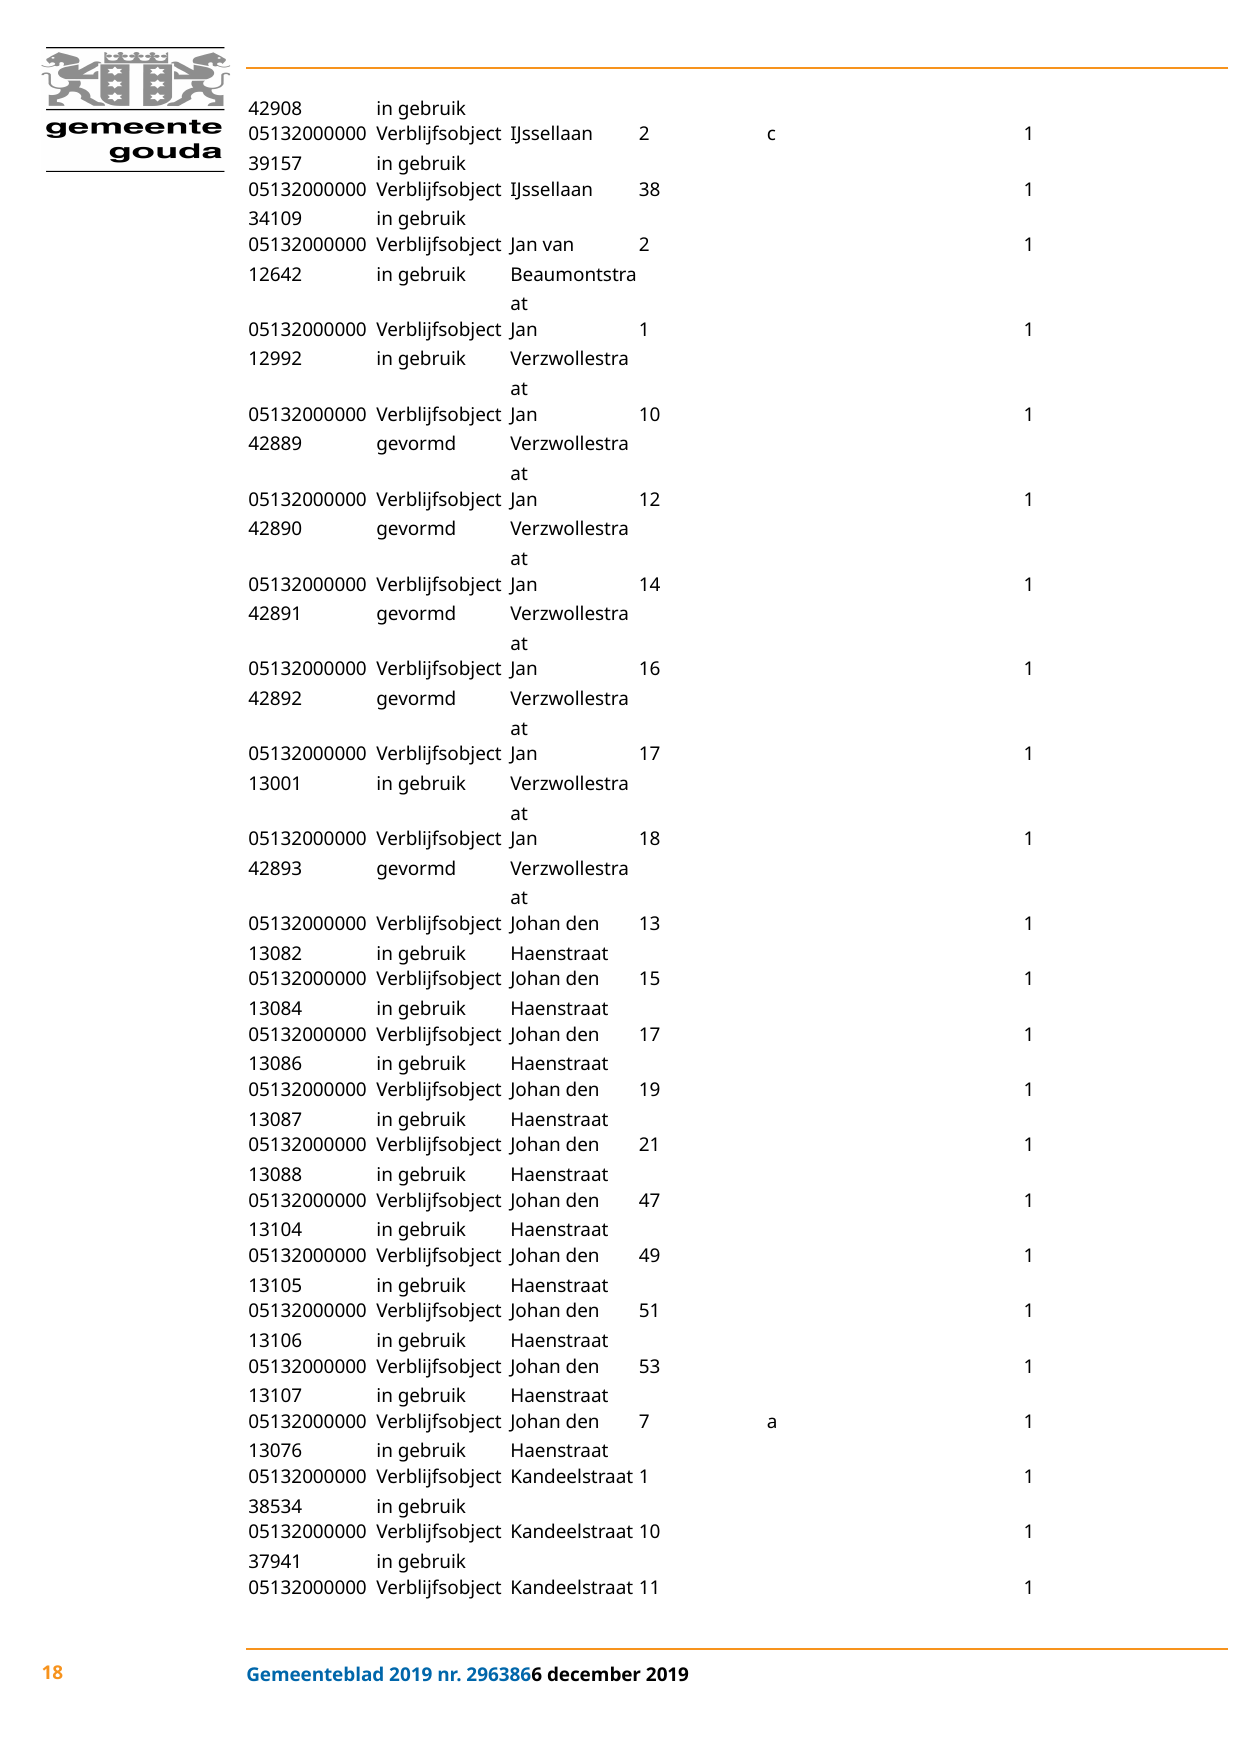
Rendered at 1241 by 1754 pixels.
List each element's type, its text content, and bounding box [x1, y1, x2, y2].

table_cell Kandeelstraat [510, 1464, 638, 1519]
table_cell 0513200000038534 [248, 1464, 376, 1519]
table_cell Johan den Haenstraat [510, 1187, 638, 1242]
table_cell 0513200000013084 [248, 966, 376, 1021]
table_cell Verblijfsobject in gebruik [376, 316, 510, 401]
table_cell [1023, 95, 1152, 121]
table_cell [767, 1519, 895, 1574]
table_cell Jan Verzwollestraat [510, 316, 638, 401]
table_cell [767, 1574, 895, 1600]
table_cell 1 [1023, 401, 1152, 486]
table_cell 1 [1023, 1464, 1152, 1519]
table_cell Johan den Haenstraat [510, 1132, 638, 1187]
table_cell Verblijfsobject in gebruik [376, 1242, 510, 1297]
table_cell Verblijfsobject in gebruik [376, 1519, 510, 1574]
table_cell 1 [1023, 231, 1152, 316]
table_cell Johan den Haenstraat [510, 910, 638, 966]
table_cell [895, 571, 1023, 656]
table_cell [895, 1408, 1023, 1463]
table_cell [767, 910, 895, 966]
table_cell Jan Verzwollestraat [510, 741, 638, 825]
table_cell [895, 1021, 1023, 1076]
table_cell Johan den Haenstraat [510, 1242, 638, 1297]
table_cell [767, 741, 895, 825]
table_cell 1 [1023, 825, 1152, 910]
table_cell 12 [639, 486, 767, 571]
table_cell 0513200000013105 [248, 1242, 376, 1297]
table_cell 10 [639, 1519, 767, 1574]
table_cell 1 [1023, 1574, 1152, 1600]
table_cell 16 [639, 656, 767, 741]
table_cell [895, 1187, 1023, 1242]
table_cell [895, 176, 1023, 231]
table_cell 1 [1023, 1076, 1152, 1132]
table_cell [895, 1464, 1023, 1519]
table_cell Jan Verzwollestraat [510, 401, 638, 486]
table_cell [767, 1021, 895, 1076]
table_cell 0513200000013087 [248, 1076, 376, 1132]
table_cell 11 [639, 1574, 767, 1600]
table_cell 0513200000042889 [248, 401, 376, 486]
table_cell 19 [639, 1076, 767, 1132]
table_cell Johan den Haenstraat [510, 1298, 638, 1353]
table_cell 1 [639, 1464, 767, 1519]
table_cell 1 [639, 316, 767, 401]
table_cell Verblijfsobject gevormd [376, 825, 510, 910]
table_cell Verblijfsobject gevormd [376, 401, 510, 486]
table_cell Verblijfsobject in gebruik [376, 1408, 510, 1463]
table_cell IJssellaan [510, 176, 638, 231]
table_cell [895, 401, 1023, 486]
table_cell c [767, 121, 895, 176]
table_cell [767, 571, 895, 656]
table_cell [895, 966, 1023, 1021]
table_cell 21 [639, 1132, 767, 1187]
table_cell 1 [1023, 1187, 1152, 1242]
table_cell 1 [1023, 1408, 1152, 1463]
table_cell 0513200000013082 [248, 910, 376, 966]
table_cell Verblijfsobject gevormd [376, 571, 510, 656]
table_cell 0513200000012642 [248, 231, 376, 316]
table_cell 0513200000042892 [248, 656, 376, 741]
table_cell a [767, 1408, 895, 1463]
table_cell [767, 95, 895, 121]
table_cell [767, 401, 895, 486]
table_cell Verblijfsobject in gebruik [376, 1021, 510, 1076]
table_cell 38 [639, 176, 767, 231]
table_cell 1 [1023, 1519, 1152, 1574]
table_cell [895, 486, 1023, 571]
table_cell 1 [1023, 1242, 1152, 1297]
table_cell [767, 316, 895, 401]
table_cell Jan Verzwollestraat [510, 825, 638, 910]
table_cell 53 [639, 1353, 767, 1408]
picture [41, 47, 231, 172]
table_cell 1 [1023, 571, 1152, 656]
table_cell 1 [1023, 121, 1152, 176]
table_cell [895, 121, 1023, 176]
table_cell in gebruik [376, 95, 510, 121]
table_cell 15 [639, 966, 767, 1021]
table_cell Johan den Haenstraat [510, 966, 638, 1021]
table_cell Verblijfsobject in gebruik [376, 966, 510, 1021]
table_cell 7 [639, 1408, 767, 1463]
table_cell [767, 1353, 895, 1408]
table_cell IJssellaan [510, 121, 638, 176]
table_cell 0513200000013107 [248, 1353, 376, 1408]
table_cell 17 [639, 1021, 767, 1076]
table_cell [895, 656, 1023, 741]
table_cell Verblijfsobject in gebruik [376, 1353, 510, 1408]
table_cell Verblijfsobject in gebruik [376, 1187, 510, 1242]
table_cell [767, 966, 895, 1021]
table_cell [510, 95, 638, 121]
table_cell [767, 656, 895, 741]
table_cell 17 [639, 741, 767, 825]
table_cell [895, 1574, 1023, 1600]
table_cell Johan den Haenstraat [510, 1021, 638, 1076]
table_cell [767, 1242, 895, 1297]
table_cell 18 [639, 825, 767, 910]
table_cell Verblijfsobject in gebruik [376, 1298, 510, 1353]
table_cell 1 [1023, 486, 1152, 571]
table_cell 1 [1023, 1353, 1152, 1408]
table_cell 1 [1023, 741, 1152, 825]
table_cell 0513200000042890 [248, 486, 376, 571]
table_cell 1 [1023, 1298, 1152, 1353]
table_cell 1 [1023, 1132, 1152, 1187]
table_cell [895, 1519, 1023, 1574]
table_cell 2 [639, 121, 767, 176]
table_cell [895, 741, 1023, 825]
table_cell Verblijfsobject [376, 1574, 510, 1600]
table_cell 0513200000039157 [248, 121, 376, 176]
table_cell [639, 95, 767, 121]
table_cell Verblijfsobject in gebruik [376, 1464, 510, 1519]
table_cell [895, 1076, 1023, 1132]
table_cell 1 [1023, 910, 1152, 966]
table_cell 1 [1023, 656, 1152, 741]
table_cell 1 [1023, 176, 1152, 231]
table_cell Kandeelstraat [510, 1519, 638, 1574]
table_cell Verblijfsobject gevormd [376, 656, 510, 741]
table_cell [767, 1132, 895, 1187]
table_cell 0513200000013001 [248, 741, 376, 825]
table_cell 0513200000013104 [248, 1187, 376, 1242]
table_cell 49 [639, 1242, 767, 1297]
table_cell 05132000000 [248, 1574, 376, 1600]
table_cell 1 [1023, 316, 1152, 401]
table_cell 0513200000037941 [248, 1519, 376, 1574]
table_cell [895, 95, 1023, 121]
table_cell Verblijfsobject in gebruik [376, 910, 510, 966]
table_cell 0513200000012992 [248, 316, 376, 401]
table_cell 47 [639, 1187, 767, 1242]
table_cell [767, 231, 895, 316]
table_cell Jan van Beaumontstraat [510, 231, 638, 316]
table_cell Jan Verzwollestraat [510, 571, 638, 656]
table_cell Verblijfsobject in gebruik [376, 741, 510, 825]
table_cell Jan Verzwollestraat [510, 486, 638, 571]
table_cell [895, 910, 1023, 966]
table_cell [895, 316, 1023, 401]
table_cell Kandeelstraat [510, 1574, 638, 1600]
table_cell 0513200000034109 [248, 176, 376, 231]
table_cell 42908 [248, 95, 376, 121]
table_cell Verblijfsobject in gebruik [376, 176, 510, 231]
table_cell 10 [639, 401, 767, 486]
table_cell 0513200000013086 [248, 1021, 376, 1076]
table_cell 0513200000042893 [248, 825, 376, 910]
table_cell 1 [1023, 966, 1152, 1021]
table_cell Verblijfsobject gevormd [376, 486, 510, 571]
table_cell 51 [639, 1298, 767, 1353]
table_cell Jan Verzwollestraat [510, 656, 638, 741]
table_cell [767, 1298, 895, 1353]
table_cell Johan den Haenstraat [510, 1353, 638, 1408]
table_cell 0513200000013088 [248, 1132, 376, 1187]
table_cell [767, 1187, 895, 1242]
table_cell [767, 176, 895, 231]
table_cell Verblijfsobject in gebruik [376, 1076, 510, 1132]
table_cell [767, 486, 895, 571]
table_cell [767, 1464, 895, 1519]
table_cell [895, 1242, 1023, 1297]
table_cell [895, 1132, 1023, 1187]
table_cell [895, 825, 1023, 910]
table_cell [895, 231, 1023, 316]
table_cell 0513200000013106 [248, 1298, 376, 1353]
table_cell 0513200000013076 [248, 1408, 376, 1463]
table_cell 1 [1023, 1021, 1152, 1076]
table_cell [767, 825, 895, 910]
table_cell [895, 1353, 1023, 1408]
table_cell Johan den Haenstraat [510, 1408, 638, 1463]
table_cell 13 [639, 910, 767, 966]
table_cell [895, 1298, 1023, 1353]
table_cell 2 [639, 231, 767, 316]
table_cell Johan den Haenstraat [510, 1076, 638, 1132]
table_cell Verblijfsobject in gebruik [376, 121, 510, 176]
table_cell 0513200000042891 [248, 571, 376, 656]
table_cell Verblijfsobject in gebruik [376, 1132, 510, 1187]
table_cell Verblijfsobject in gebruik [376, 231, 510, 316]
table_cell [767, 1076, 895, 1132]
table_cell 14 [639, 571, 767, 656]
